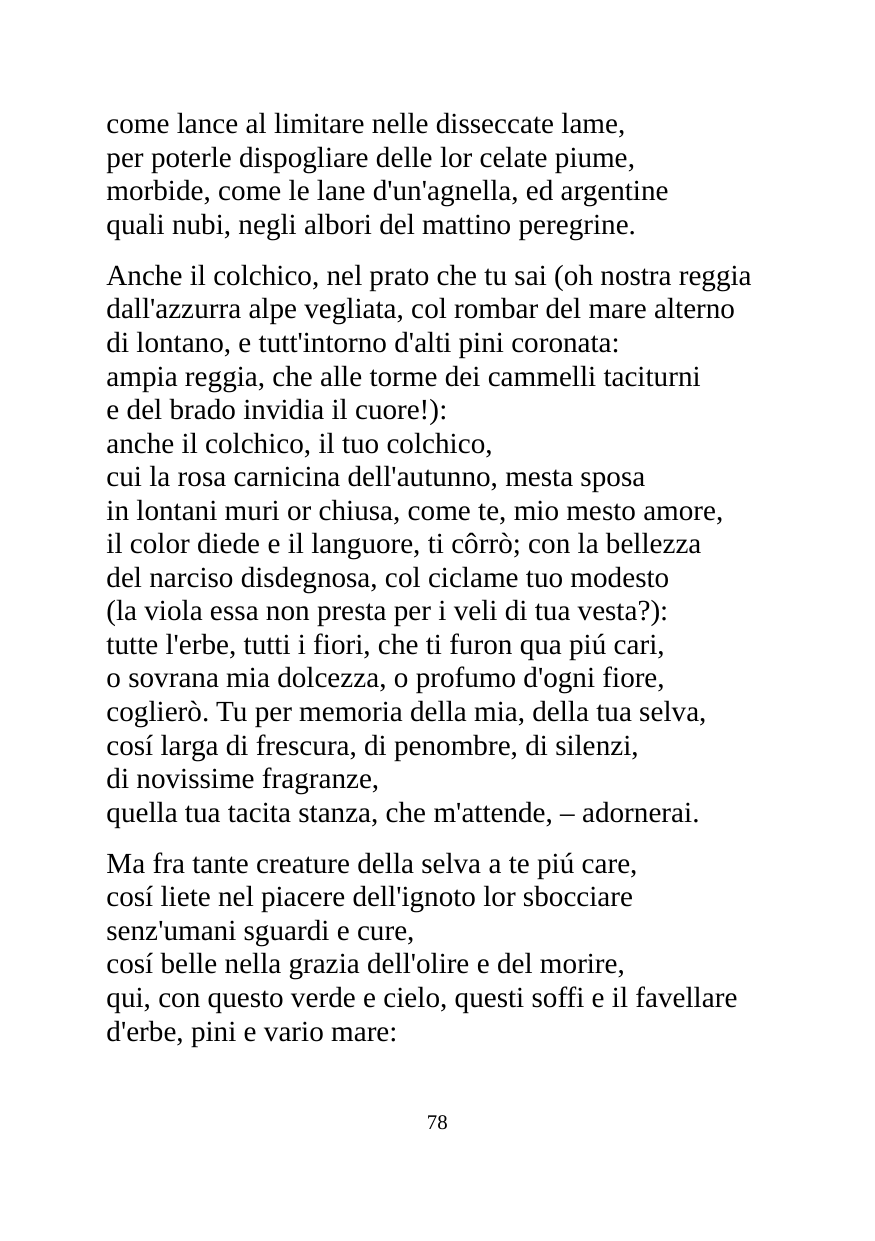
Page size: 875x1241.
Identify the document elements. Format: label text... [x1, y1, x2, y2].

text Ma fra tante creature della selva a te piú care, cosí liete nel piacere dell'ignoto lor sbocciare senz'umani sguardi e cure, cosí belle nella grazia dell'olire e del morire, qui, con questo verde e cielo, questi soffi e il favellare d'erbe, pini e vario mare: [106, 846, 768, 1047]
text Anche il colchico, nel prato che tu sai (oh nostra reggia dall'azzurra alpe vegliata, col rombar del mare alterno di lontano, e tutt'intorno d'alti pini coronata: ampia reggia, che alle torme dei cammelli taciturni e del brado invidia il cuore!): anche il colchico, il tuo colchico, cui la rosa carnicina dell'autunno, mesta sposa in lontani muri or chiusa, come te, mio mesto amore, il color diede e il languore, ti côrrò; con la bellezza del narciso disdegnosa, col ciclame tuo modesto (la viola essa non presta per i veli di tua vesta?): tutte l'erbe, tutti i fiori, che ti furon qua piú cari, o sovrana mia dolcezza, o profumo d'ogni fiore, coglierò. Tu per memoria della mia, della tua selva, cosí larga di frescura, di penombre, di silenzi, di novissime fragranze, quella tua tacita stanza, che m'attende, – adornerai. [106, 258, 768, 828]
text come lance al limitare nelle disseccate lame, per poterle dispogliare delle lor celate piume, morbide, come le lane d'un'agnella, ed argentine quali nubi, negli albori del mattino peregrine. [106, 106, 768, 240]
